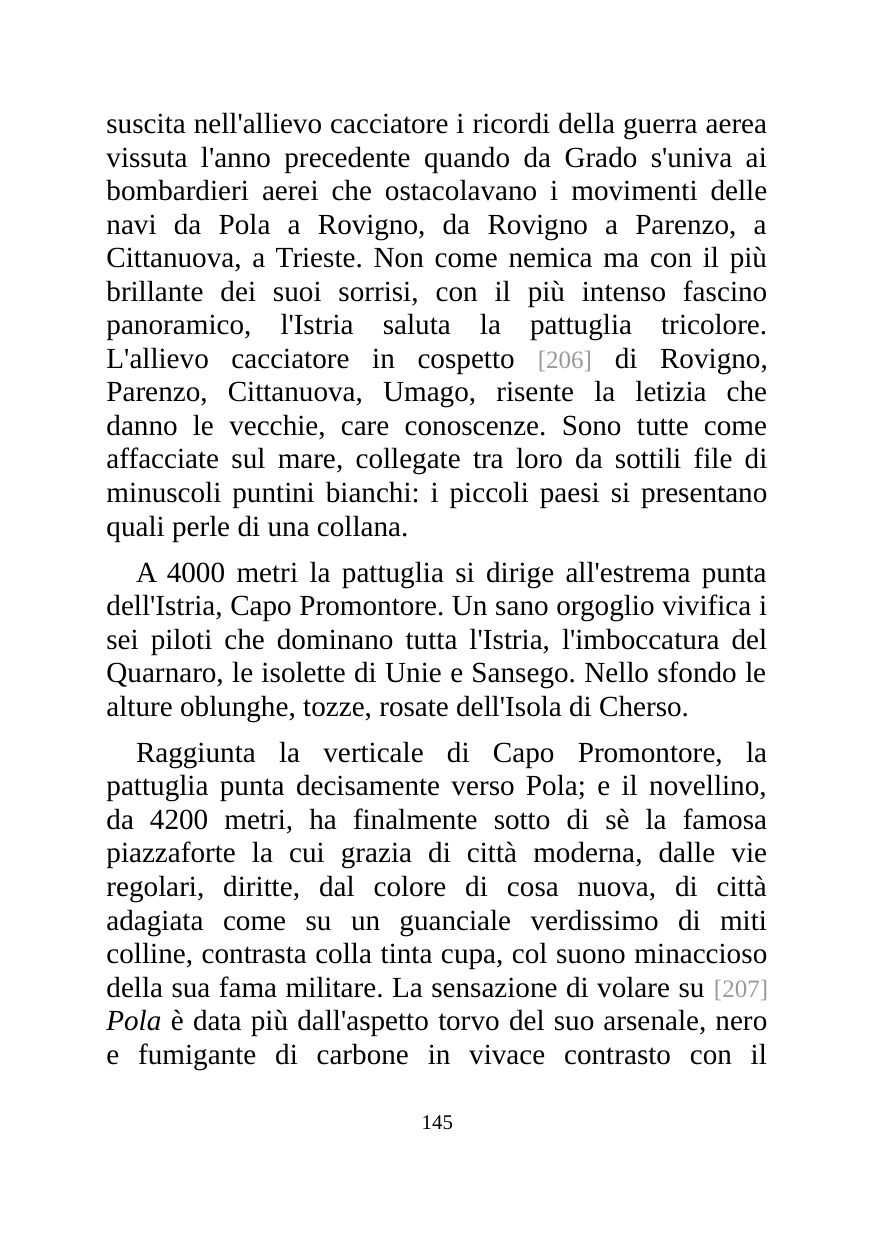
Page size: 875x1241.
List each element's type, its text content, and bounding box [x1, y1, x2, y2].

text suscita nell'allievo cacciatore i ricordi della guerra aerea vissuta l'anno precedente quando da Grado s'univa ai bombardieri aerei che ostacolavano i movimenti delle navi da Pola a Rovigno, da Rovigno a Parenzo, a Cittanuova, a Trieste. Non come nemica ma con il più brillante dei suoi sorrisi, con il più intenso fascino panoramico, l'Istria saluta la pattuglia tricolore. L'allievo cacciatore in cospetto [206] di Rovigno, Parenzo, Cittanuova, Umago, risente la letizia che danno le vecchie, care conoscenze. Sono tutte come affacciate sul mare, collegate tra loro da sottili file di minuscoli puntini bianchi: i piccoli paesi si presentano quali perle di una collana. [106, 106, 768, 542]
text A 4000 metri la pattuglia si dirige all'estrema punta dell'Istria, Capo Promontore. Un sano orgoglio vivifica i sei piloti che dominano tutta l'Istria, l'imboccatura del Quarnaro, le isolette di Unie e Sansego. Nello sfondo le alture oblunghe, tozze, rosate dell'Isola di Cherso. [106, 555, 768, 722]
text Raggiunta la verticale di Capo Promontore, la pattuglia punta decisamente verso Pola; e il novellino, da 4200 metri, ha finalmente sotto di sè la famosa piazzaforte la cui grazia di città moderna, dalle vie regolari, diritte, dal colore di cosa nuova, di città adagiata come su un guanciale verdissimo di miti colline, contrasta colla tinta cupa, col suono minaccioso della sua fama militare. La sensazione di volare su [207] Pola è data più dall'aspetto torvo del suo arsenale, nero e fumigante di carbone in vivace contrasto con il [106, 735, 768, 1070]
